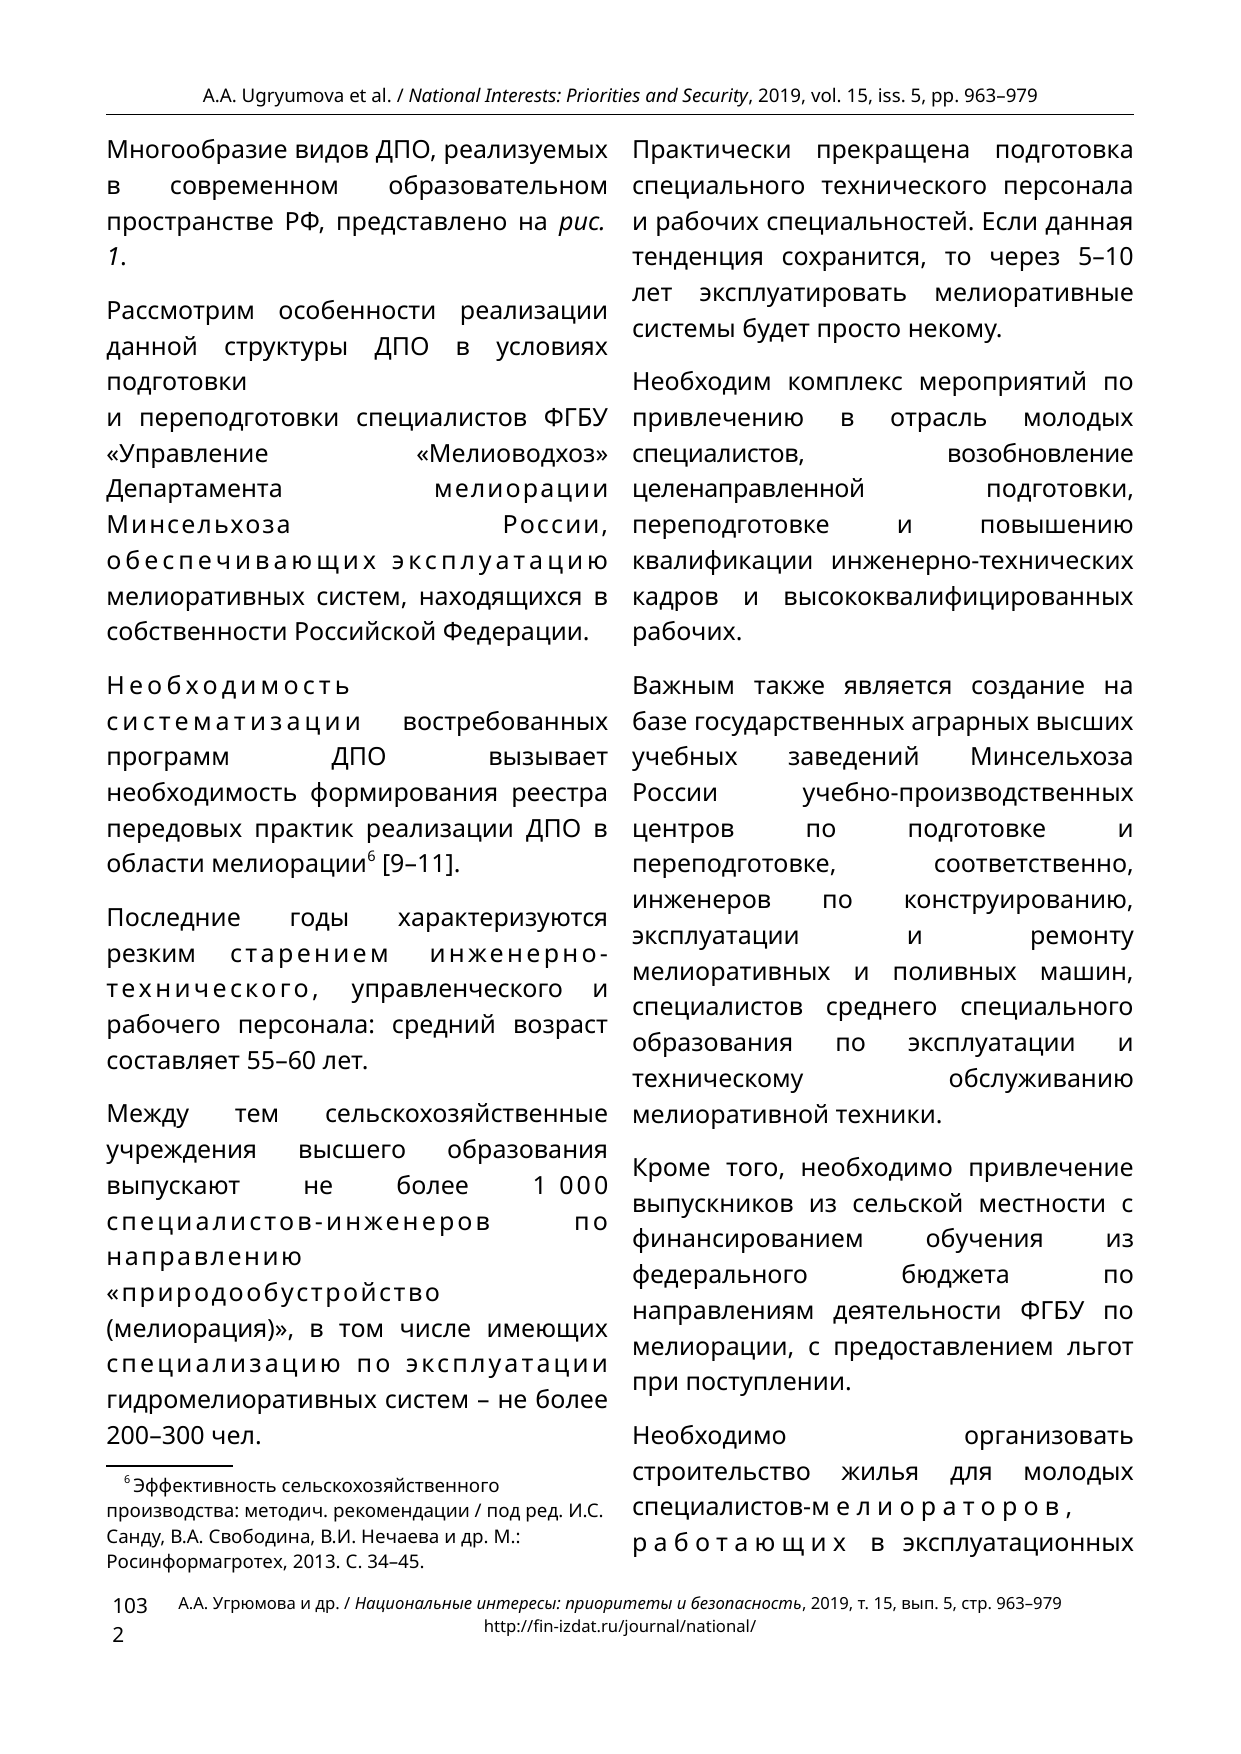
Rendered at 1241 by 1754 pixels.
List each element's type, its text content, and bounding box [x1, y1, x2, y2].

text Необходимо организовать строительство жилья для молодых специалистов-мелиораторов, работающих в эксплуатационных [632, 1417, 1134, 1559]
text Практически прекращена подготовка специального технического персонала и рабочих специальностей. Если данная тенденция сохранится, то через 5–10 лет эксплуатировать мелиоративные системы будет просто некому. [632, 132, 1134, 344]
text Между тем сельскохозяйственные учреждения высшего образования выпускают не более 1 000 специалистов-инженеров по направлению «природообустройство (мелиорация)», в том числе имеющих специализацию по эксплуатации гидромелиоративных систем – не более 200–300 чел. [106, 1096, 608, 1452]
text Эффективность сельскохозяйственного производства: методич. рекомендации / под ред. И.С. Санду, В.А. Свободина, В.И. Нечаева и др. М.: Росинформагротех, 2013. С. 34–45. [106, 1472, 608, 1574]
text Последние годы характеризуются резким старением инженерно-технического, управленческого и рабочего персонала: средний возраст составляет 55–60 лет. [106, 899, 608, 1077]
text Рассмотрим особенности реализации данной структуры ДПО в условиях подготовки и переподготовки специалистов ФГБУ «Управление «Мелиоводхоз» Департамента мелиорации Минсельхоза России, обеспечивающих эксплуатацию мелиоративных систем, находящихся в собственности Российской Федерации. [106, 292, 608, 648]
text Необходимость систематизации востребованных программ ДПО вызывает необходимость формирования реестра передовых практик реализации ДПО в области мелиорации [9–11]. [106, 667, 608, 880]
text Необходим комплекс мероприятий по привлечению в отрасль молодых специалистов, возобновление целенаправленной подготовки, переподготовке и повышению квалификации инженерно-технических кадров и высококвалифицированных рабочих. [632, 364, 1134, 648]
text Важным также является создание на базе государственных аграрных высших учебных заведений Минсельхоза России учебно-производственных центров по подготовке и переподготовке, соответственно, инженеров по конструированию, эксплуатации и ремонту мелиоративных и поливных машин, специалистов среднего специального образования по эксплуатации и техническому обслуживанию мелиоративной техники. [632, 667, 1134, 1130]
text Кроме того, необходимо привлечение выпускников из сельской местности с финансированием обучения из федерального бюджета по направлениям деятельности ФГБУ по мелиорации, с предоставлением льгот при поступлении. [632, 1150, 1134, 1398]
text Многообразие видов ДПО, реализуемых в современном образовательном пространстве РФ, представлено на рис. 1. [106, 132, 608, 273]
